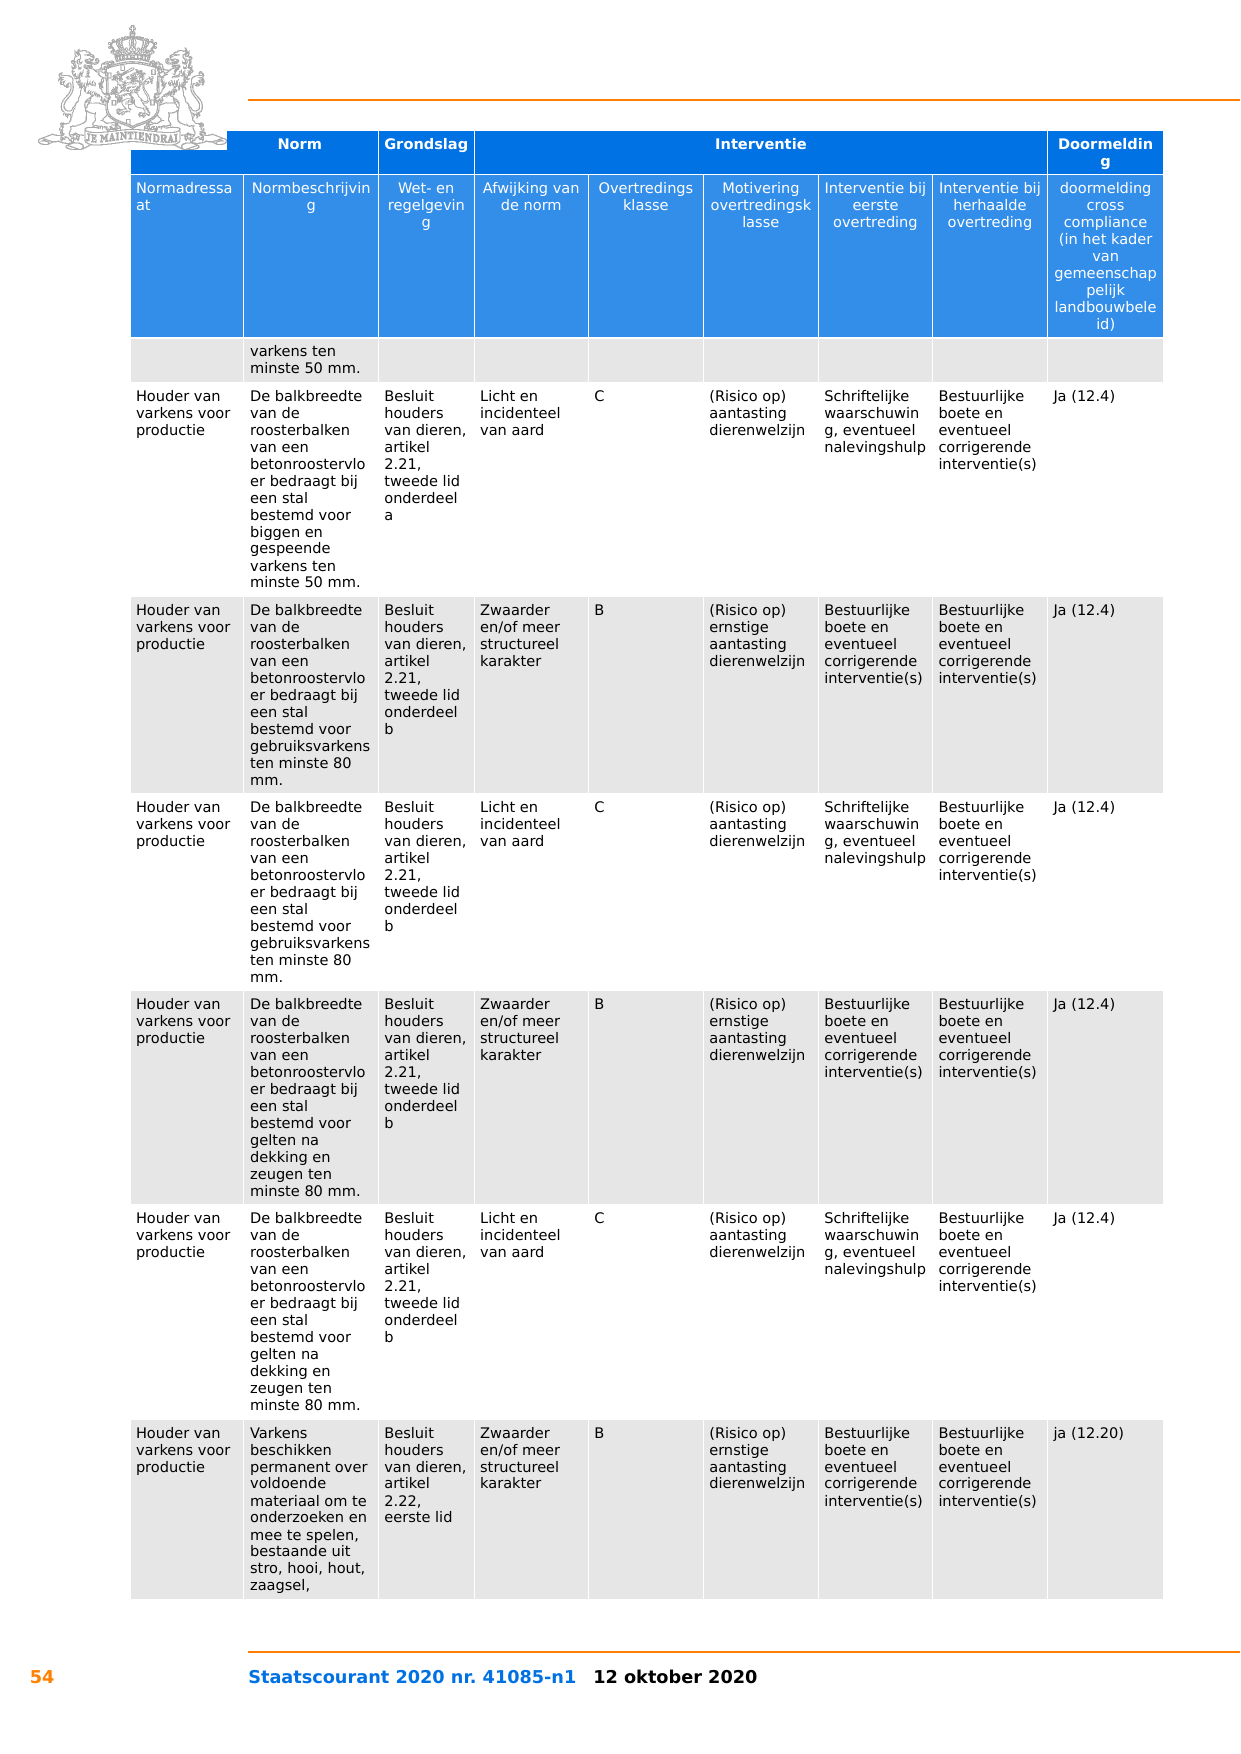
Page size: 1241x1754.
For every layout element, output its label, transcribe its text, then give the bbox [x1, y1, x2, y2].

table_header Grondslag [379, 131, 474, 174]
table_cell Overtredingsklasse [589, 175, 703, 337]
table_cell Bestuurlijke boete en eventueel corrigerende interventie(s) [933, 597, 1047, 793]
table_cell B [589, 1420, 703, 1599]
table_cell Besluit houders van dieren, artikel 2.21, tweede lid onderdeel b [379, 991, 474, 1204]
table_cell Bestuurlijke boete en eventueel corrigerende interventie(s) [933, 1420, 1047, 1599]
table_cell (Risico op) aantasting dierenwelzijn [704, 794, 818, 990]
table_cell B [589, 991, 703, 1204]
table_header Norm [131, 131, 378, 174]
table_cell Ja (12.4) [1048, 597, 1163, 793]
table_cell Varkens beschikken permanent over voldoende materiaal om te onderzoeken en mee te spelen, bestaande uit stro, hooi, hout, zaagsel, [244, 1420, 378, 1599]
table_cell Besluit houders van dieren, artikel 2.21, tweede lid onderdeel b [379, 597, 474, 793]
table_cell [475, 339, 588, 382]
table_cell [131, 339, 243, 382]
table_cell Houder van varkens voor productie [131, 794, 243, 990]
table_cell Ja (12.4) [1048, 991, 1163, 1204]
table_cell B [589, 597, 703, 793]
table_cell Houder van varkens voor productie [131, 383, 243, 596]
table_cell Schriftelijke waarschuwing, eventueel nalevingshulp [819, 1206, 932, 1419]
table_cell Normadressaat [131, 175, 243, 337]
table_cell Interventie bij herhaalde overtreding [933, 175, 1047, 337]
table_cell De balkbreedte van de roosterbalken van een betonroostervloer bedraagt bij een stal bestemd voor biggen en gespeende varkens ten minste 50 mm. [244, 383, 378, 596]
table_cell Bestuurlijke boete en eventueel corrigerende interventie(s) [933, 1206, 1047, 1419]
table_cell Bestuurlijke boete en eventueel corrigerende interventie(s) [933, 991, 1047, 1204]
table_cell Bestuurlijke boete en eventueel corrigerende interventie(s) [933, 383, 1047, 596]
table_cell Besluit houders van dieren, artikel 2.21, tweede lid onderdeel b [379, 794, 474, 990]
table_cell (Risico op) ernstige aantasting dierenwelzijn [704, 991, 818, 1204]
table_cell Interventie bij eerste overtreding [819, 175, 932, 337]
table_cell Schriftelijke waarschuwing, eventueel nalevingshulp [819, 383, 932, 596]
table_cell De balkbreedte van de roosterbalken van een betonroostervloer bedraagt bij een stal bestemd voor gebruiksvarkens ten minste 80 mm. [244, 597, 378, 793]
table_cell (Risico op) ernstige aantasting dierenwelzijn [704, 1420, 818, 1599]
table_cell Houder van varkens voor productie [131, 991, 243, 1204]
table_cell Besluit houders van dieren, artikel 2.21, tweede lid onderdeel b [379, 1206, 474, 1419]
table_cell varkens ten minste 50 mm. [244, 339, 378, 382]
table_cell doormelding cross compliance (in het kader van gemeenschappelijk landbouwbeleid) [1048, 175, 1163, 337]
table_cell (Risico op) aantasting dierenwelzijn [704, 383, 818, 596]
table_cell Ja (12.4) [1048, 794, 1163, 990]
table_cell (Risico op) aantasting dierenwelzijn [704, 1206, 818, 1419]
table_cell C [589, 794, 703, 990]
table_cell Schriftelijke waarschuwing, eventueel nalevingshulp [819, 794, 932, 990]
table_header Doormelding [1048, 131, 1163, 174]
table_cell C [589, 1206, 703, 1419]
table_cell De balkbreedte van de roosterbalken van een betonroostervloer bedraagt bij een stal bestemd voor gelten na dekking en zeugen ten minste 80 mm. [244, 1206, 378, 1419]
table_cell Licht en incidenteel van aard [475, 1206, 588, 1419]
table_cell Bestuurlijke boete en eventueel corrigerende interventie(s) [819, 1420, 932, 1599]
table_cell Licht en incidenteel van aard [475, 383, 588, 596]
table_cell Zwaarder en/of meer structureel karakter [475, 991, 588, 1204]
table_cell Licht en incidenteel van aard [475, 794, 588, 990]
table_cell Houder van varkens voor productie [131, 1420, 243, 1599]
table_cell Motivering overtredingsklasse [704, 175, 818, 337]
table_cell [589, 339, 703, 382]
table_cell Afwijking van de norm [475, 175, 588, 337]
table_cell Wet- en regelgeving [379, 175, 474, 337]
table_cell Besluit houders van dieren, artikel 2.21, tweede lid onderdeel a [379, 383, 474, 596]
table_cell De balkbreedte van de roosterbalken van een betonroostervloer bedraagt bij een stal bestemd voor gelten na dekking en zeugen ten minste 80 mm. [244, 991, 378, 1204]
table_cell Bestuurlijke boete en eventueel corrigerende interventie(s) [819, 597, 932, 793]
table_cell [379, 339, 474, 382]
table_cell [704, 339, 818, 382]
table_cell (Risico op) ernstige aantasting dierenwelzijn [704, 597, 818, 793]
table_cell C [589, 383, 703, 596]
table_cell [933, 339, 1047, 382]
table_cell De balkbreedte van de roosterbalken van een betonroostervloer bedraagt bij een stal bestemd voor gebruiksvarkens ten minste 80 mm. [244, 794, 378, 990]
table_cell Houder van varkens voor productie [131, 597, 243, 793]
table_cell Bestuurlijke boete en eventueel corrigerende interventie(s) [819, 991, 932, 1204]
picture [38, 25, 227, 150]
table_cell Besluit houders van dieren, artikel 2.22, eerste lid [379, 1420, 474, 1599]
table_cell Zwaarder en/of meer structureel karakter [475, 597, 588, 793]
table_cell Bestuurlijke boete en eventueel corrigerende interventie(s) [933, 794, 1047, 990]
table_cell ja (12.20) [1048, 1420, 1163, 1599]
table_cell Normbeschrijving [244, 175, 378, 337]
table_cell Ja (12.4) [1048, 383, 1163, 596]
table_cell Ja (12.4) [1048, 1206, 1163, 1419]
table_cell [1048, 339, 1163, 382]
table_header Interventie [475, 131, 1047, 174]
table_cell Zwaarder en/of meer structureel karakter [475, 1420, 588, 1599]
table_cell Houder van varkens voor productie [131, 1206, 243, 1419]
table_cell [819, 339, 932, 382]
